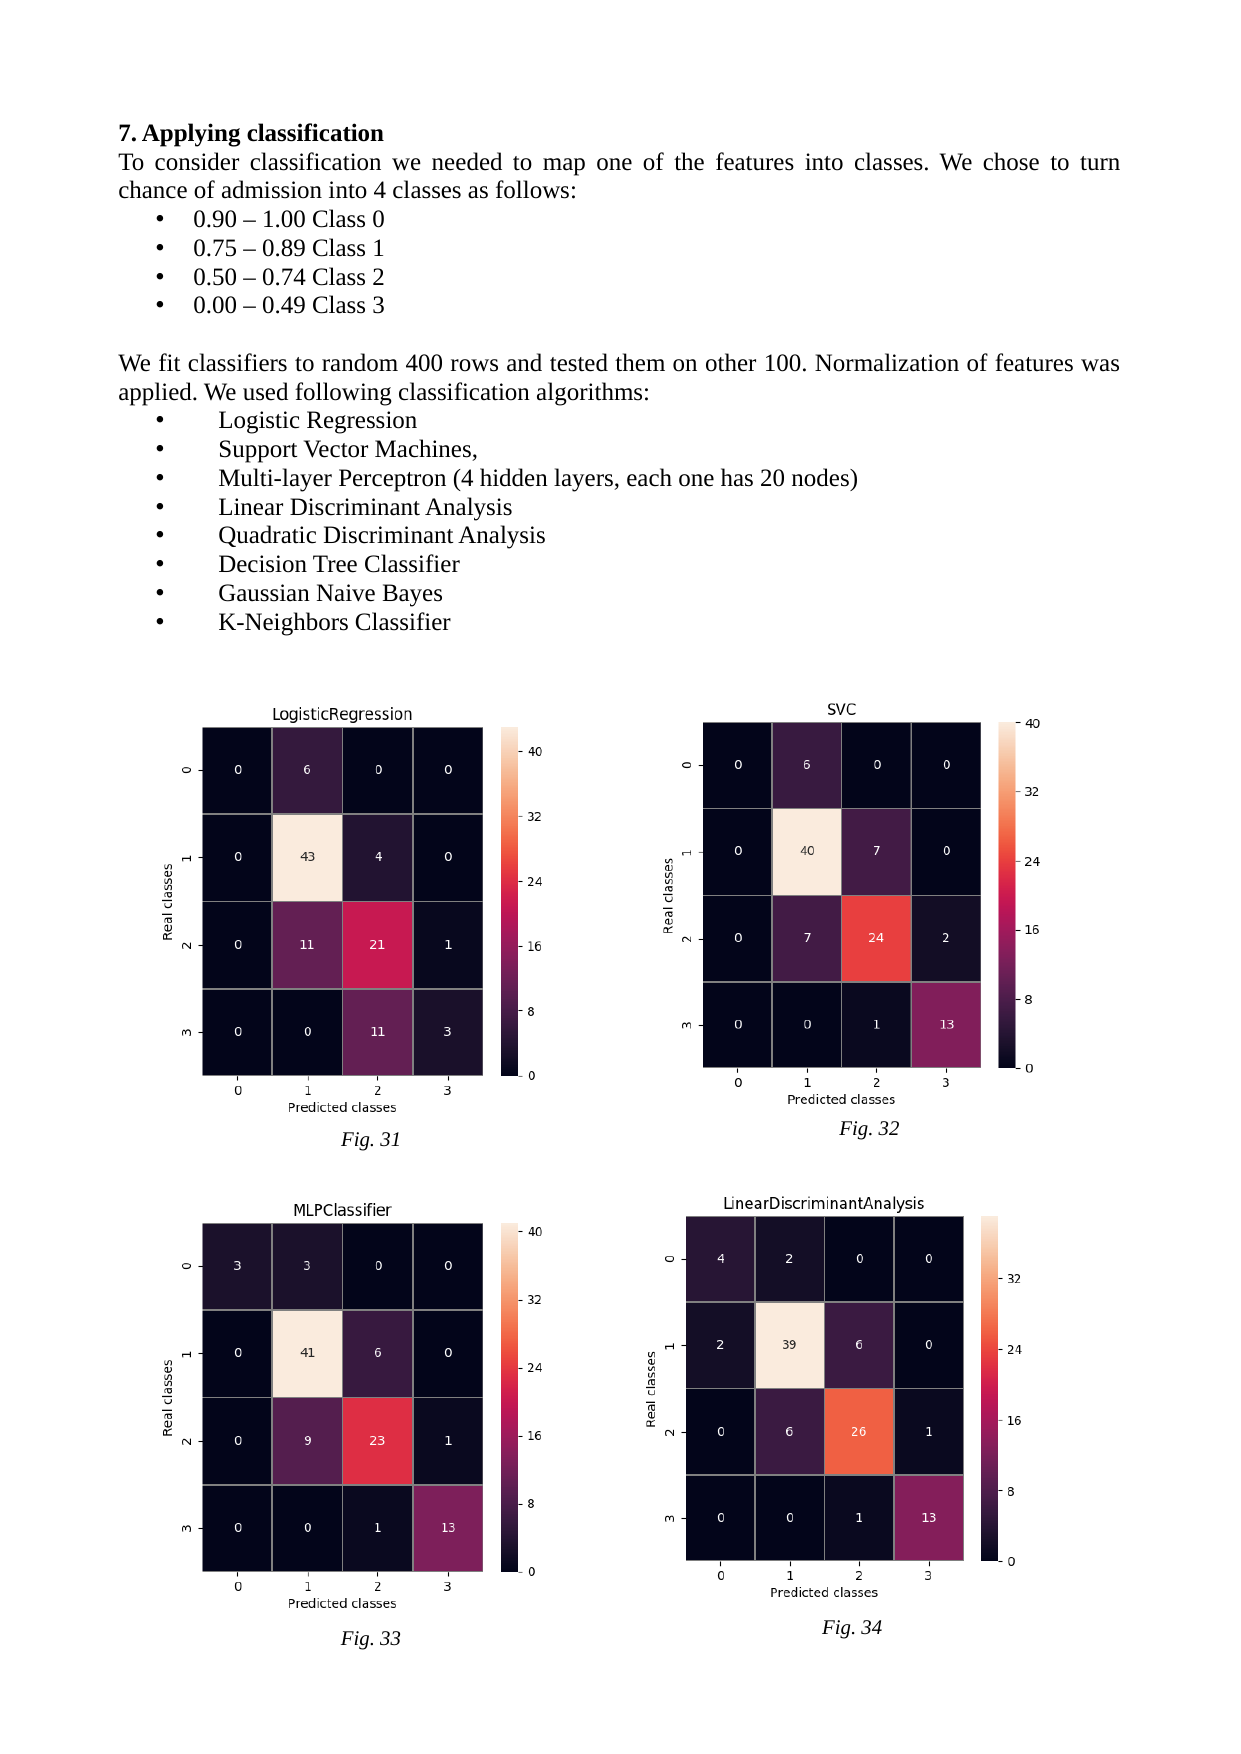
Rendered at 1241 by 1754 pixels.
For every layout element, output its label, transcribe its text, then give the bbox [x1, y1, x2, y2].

list K-Neighbors Classifier [156, 607, 1122, 636]
picture [145, 1168, 598, 1621]
text 7. Applying classification [118, 118, 1122, 147]
list 0.90 – 1.00 Class 0 [156, 204, 1122, 233]
picture [629, 1162, 1077, 1610]
list Decision Tree Classifier [156, 549, 1122, 578]
text We fit classifiers to random 400 rows and tested them on other 100. Normalization of features was applied. We used following classification algorithms: [118, 348, 1122, 406]
list 0.50 – 0.74 Class 2 [156, 262, 1122, 291]
text Fig. 33 [145, 1621, 598, 1650]
list Gaussian Naive Bayes [156, 578, 1122, 607]
text Fig. 32 [646, 1117, 1094, 1140]
text Fig. 34 [629, 1610, 1076, 1639]
list 0.75 – 0.89 Class 1 [156, 233, 1122, 262]
text To consider classification we needed to map one of the features into classes. We chose to turn chance of admission into 4 classes as follows: [118, 147, 1122, 204]
list Quadratic Discriminant Analysis [156, 521, 1122, 549]
list Multi-layer Perceptron (4 hidden layers, each one has 20 nodes) [156, 463, 1122, 492]
list Linear Discriminant Analysis [156, 492, 1122, 521]
list 0.00 – 0.49 Class 3 [156, 291, 1122, 319]
list Logistic Regression [156, 406, 1122, 434]
picture [646, 668, 1095, 1117]
picture [145, 672, 598, 1125]
list Support Vector Machines, [156, 434, 1122, 463]
text Fig. 31 [146, 1125, 598, 1151]
